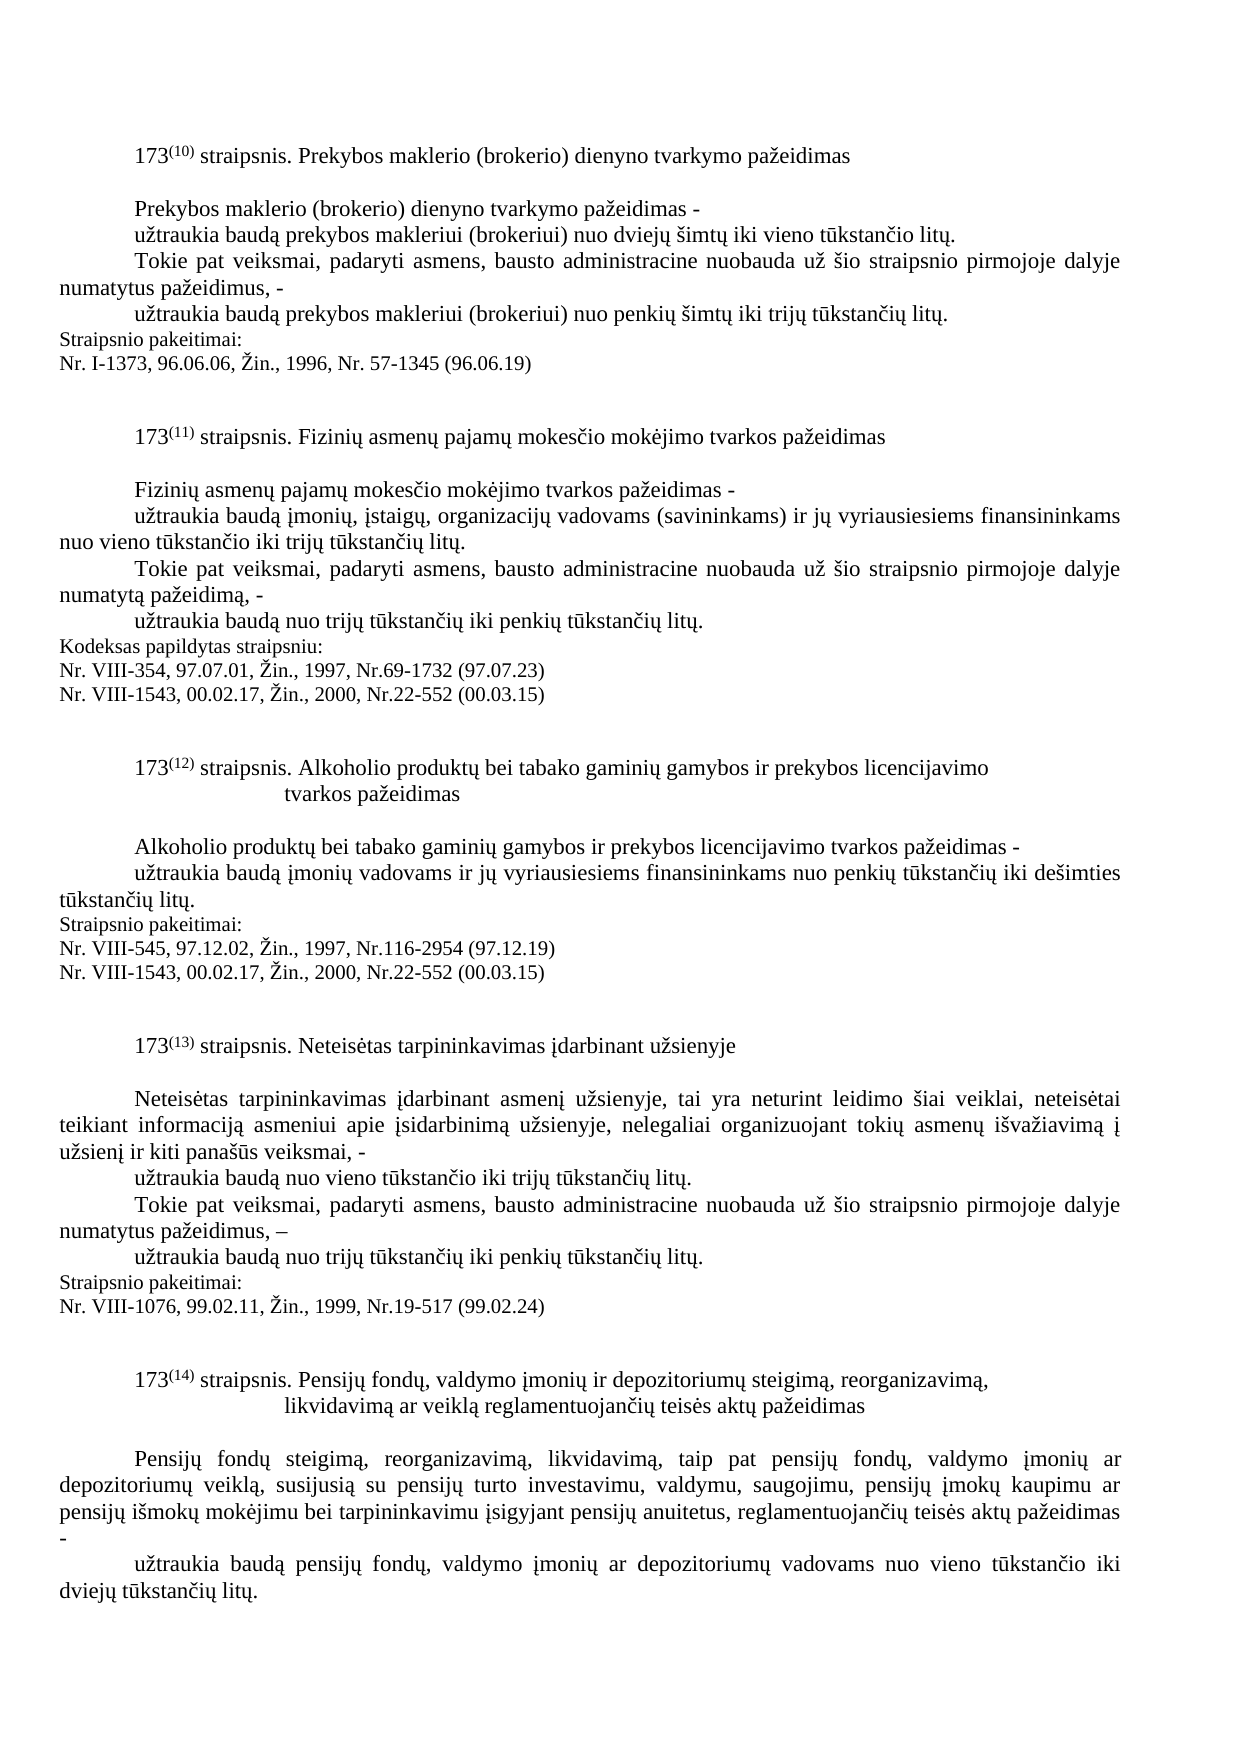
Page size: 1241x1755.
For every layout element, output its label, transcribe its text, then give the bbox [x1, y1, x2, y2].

text Nr. VIII-1076, 99.02.11, Žin., 1999, Nr.19-517 (99.02.24) [59, 1294, 1122, 1318]
text užtraukia baudą nuo vieno tūkstančio iki trijų tūkstančių litų. [59, 1164, 1122, 1191]
text užtraukia baudą nuo trijų tūkstančių iki penkių tūkstančių litų. [59, 1243, 1122, 1270]
text 173(13) straipsnis. Neteisėtas tarpininkavimas įdarbinant užsienyje [59, 1032, 1122, 1059]
text tvarkos pažeidimas [284, 780, 1122, 807]
text Tokie pat veiksmai, padaryti asmens, bausto administracine nuobauda už šio straipsnio pirmojoje dalyje numatytą pažeidimą, - [59, 555, 1122, 607]
text likvidavimą ar veiklą reglamentuojančių teisės aktų pažeidimas [284, 1392, 1122, 1419]
text Tokie pat veiksmai, padaryti asmens, bausto administracine nuobauda už šio straipsnio pirmojoje dalyje numatytus pažeidimus, – [59, 1191, 1122, 1243]
text 173(11) straipsnis. Fizinių asmenų pajamų mokesčio mokėjimo tvarkos pažeidimas [134, 423, 1122, 449]
text Kodeksas papildytas straipsniu: [59, 634, 1122, 658]
text Straipsnio pakeitimai: [59, 912, 1122, 936]
text užtraukia baudą įmonių, įstaigų, organizacijų vadovams (savininkams) ir jų vyriausiesiems finansininkams nuo vieno tūkstančio iki trijų tūkstančių litų. [59, 502, 1122, 555]
text Nr. VIII-545, 97.12.02, Žin., 1997, Nr.116-2954 (97.12.19) [59, 936, 1122, 960]
text užtraukia baudą pensijų fondų, valdymo įmonių ar depozitoriumų vadovams nuo vieno tūkstančio iki dviejų tūkstančių litų. [59, 1550, 1122, 1603]
text Tokie pat veiksmai, padaryti asmens, bausto administracine nuobauda už šio straipsnio pirmojoje dalyje numatytus pažeidimus, - [59, 248, 1122, 300]
text užtraukia baudą prekybos makleriui (brokeriui) nuo dviejų šimtų iki vieno tūkstančio litų. [59, 221, 1122, 248]
text Nr. VIII-354, 97.07.01, Žin., 1997, Nr.69-1732 (97.07.23) [59, 658, 1122, 682]
text Straipsnio pakeitimai: [59, 327, 1122, 351]
text 173(12) straipsnis. Alkoholio produktų bei tabako gaminių gamybos ir prekybos licencijavimo [134, 754, 1122, 780]
text Nr. I-1373, 96.06.06, Žin., 1996, Nr. 57-1345 (96.06.19) [59, 351, 1122, 375]
text užtraukia baudą įmonių vadovams ir jų vyriausiesiems finansininkams nuo penkių tūkstančių iki dešimties tūkstančių litų. [59, 859, 1122, 912]
text Alkoholio produktų bei tabako gaminių gamybos ir prekybos licencijavimo tvarkos pažeidimas - [59, 833, 1122, 859]
text užtraukia baudą prekybos makleriui (brokeriui) nuo penkių šimtų iki trijų tūkstančių litų. [59, 300, 1122, 327]
text Neteisėtas tarpininkavimas įdarbinant asmenį užsienyje, tai yra neturint leidimo šiai veiklai, neteisėtai teikiant informaciją asmeniui apie įsidarbinimą užsienyje, nelegaliai organizuojant tokių asmenų išvažiavimą į užsienį ir kiti panašūs veiksmai, - [59, 1085, 1122, 1164]
text Prekybos maklerio (brokerio) dienyno tvarkymo pažeidimas - [59, 195, 1122, 221]
text Pensijų fondų steigimą, reorganizavimą, likvidavimą, taip pat pensijų fondų, valdymo įmonių ar depozitoriumų veiklą, susijusią su pensijų turto investavimu, valdymu, saugojimu, pensijų įmokų kaupimu ar pensijų išmokų mokėjimu bei tarpininkavimu įsigyjant pensijų anuitetus, reglamentuojančių teisės aktų pažeidimas - [59, 1445, 1122, 1550]
text Nr. VIII-1543, 00.02.17, Žin., 2000, Nr.22-552 (00.03.15) [59, 682, 1122, 706]
text užtraukia baudą nuo trijų tūkstančių iki penkių tūkstančių litų. [59, 607, 1122, 634]
text 173(14) straipsnis. Pensijų fondų, valdymo įmonių ir depozitoriumų steigimą, reorganizavimą, [134, 1366, 1122, 1392]
text Fizinių asmenų pajamų mokesčio mokėjimo tvarkos pažeidimas - [59, 476, 1122, 502]
text 173(10) straipsnis. Prekybos maklerio (brokerio) dienyno tvarkymo pažeidimas [59, 142, 1122, 168]
text Nr. VIII-1543, 00.02.17, Žin., 2000, Nr.22-552 (00.03.15) [59, 960, 1122, 984]
text Straipsnio pakeitimai: [59, 1270, 1122, 1294]
